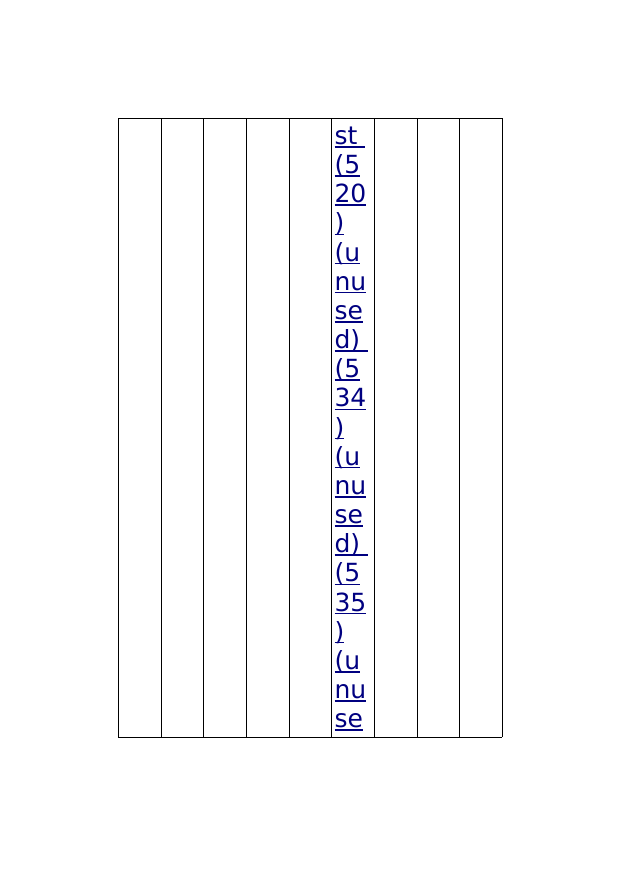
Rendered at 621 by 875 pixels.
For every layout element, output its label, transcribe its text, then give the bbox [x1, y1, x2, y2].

table_cell [460, 119, 502, 737]
table_cell [162, 119, 203, 737]
table_cell [418, 119, 459, 737]
table_cell [375, 119, 417, 737]
table_cell st (520) (unused) (534) (unused) (535) (unuse [332, 119, 374, 737]
table_cell [290, 119, 331, 737]
table_cell [247, 119, 289, 737]
table_cell [204, 119, 246, 737]
table_cell [119, 119, 161, 737]
